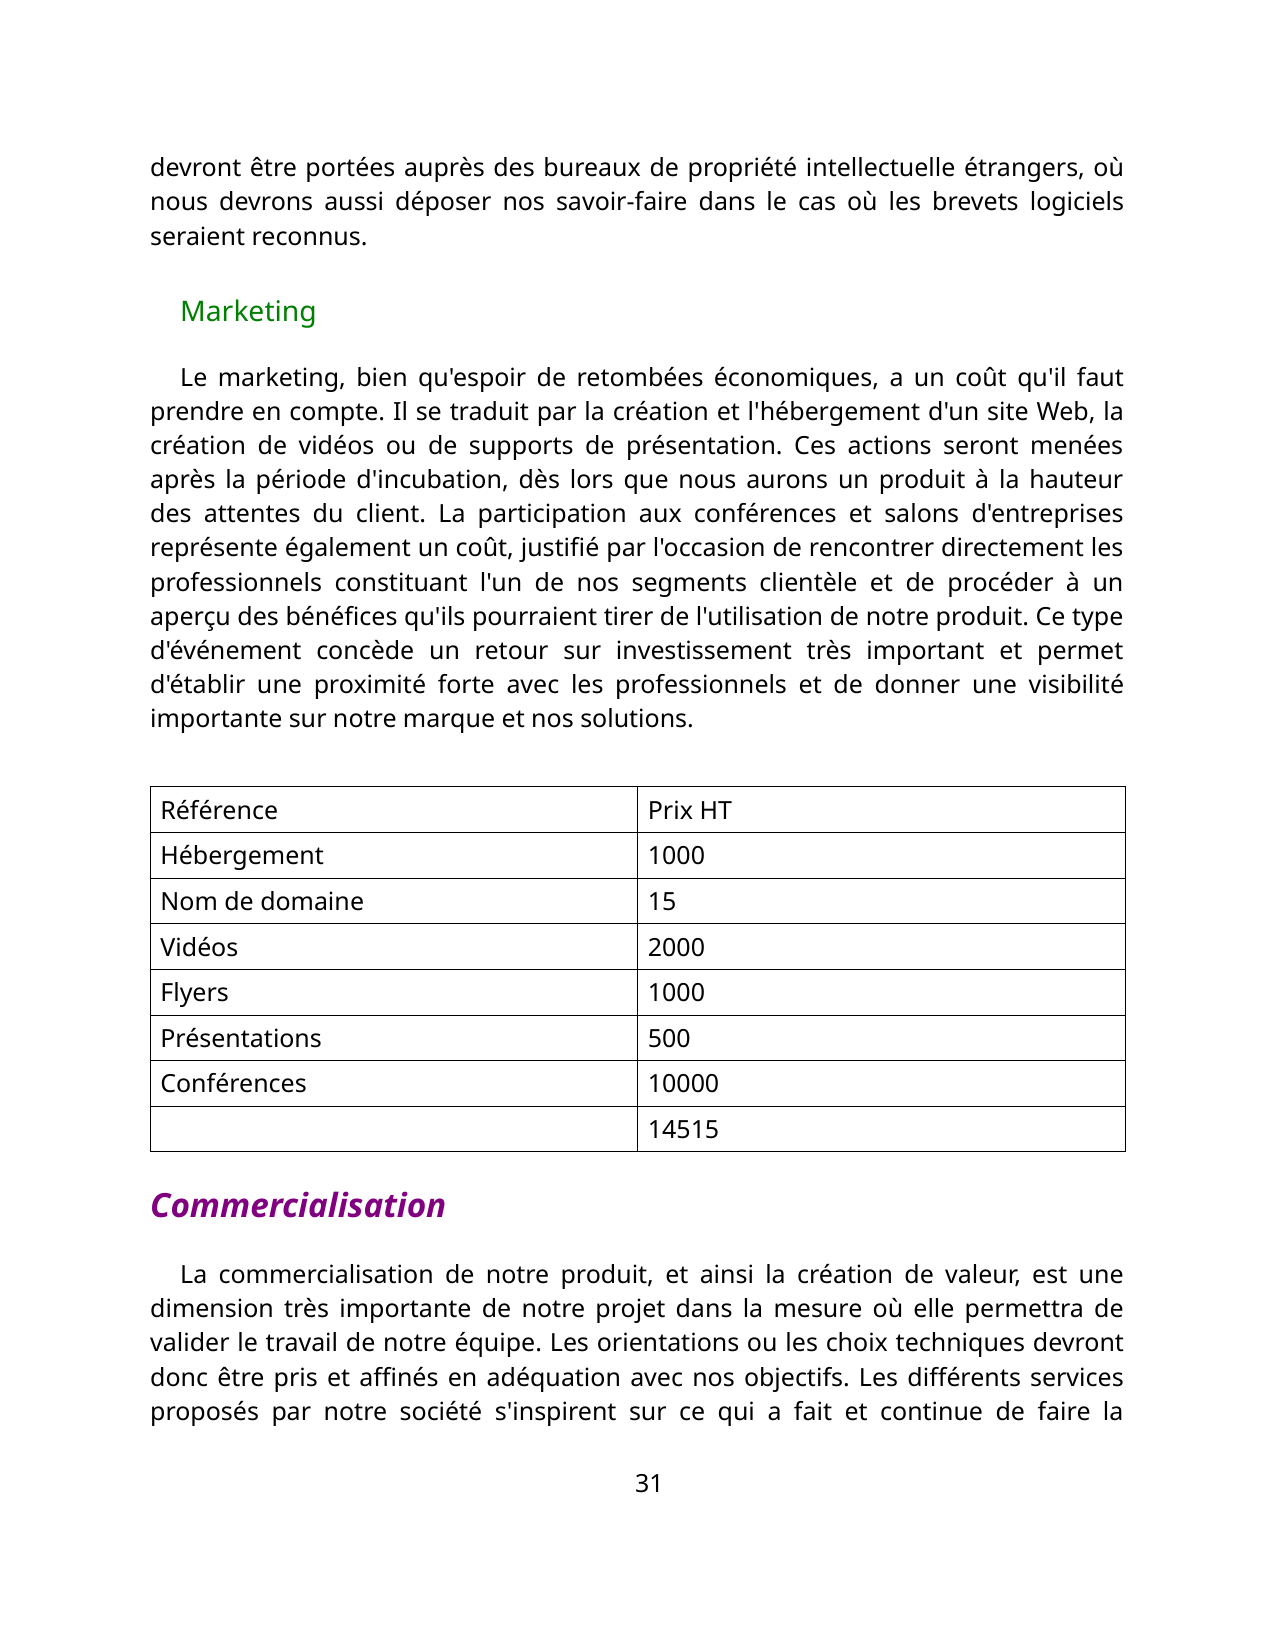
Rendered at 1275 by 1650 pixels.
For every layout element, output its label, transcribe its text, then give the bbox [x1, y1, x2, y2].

table_cell Hébergement [151, 833, 637, 878]
table_cell 10000 [638, 1061, 1125, 1106]
table_cell 15 [638, 879, 1125, 923]
table_cell 1000 [638, 970, 1125, 1014]
table_cell Vidéos [151, 924, 637, 969]
table_cell Nom de domaine [151, 879, 637, 923]
text devront être portées auprès des bureaux de propriété intellectuelle étrangers, où nous devrons aussi déposer nos savoir-faire dans le cas où les brevets logiciels seraient reconnus. [150, 150, 1125, 252]
table_cell 2000 [638, 924, 1125, 969]
text Le marketing, bien qu'espoir de retombées économiques, a un coût qu'il faut prendre en compte. Il se traduit par la création et l'hébergement d'un site Web, la création de vidéos ou de supports de présentation. Ces actions seront menées après la période d'incubation, dès lors que nous aurons un produit à la hauteur des attentes du client. La participation aux conférences et salons d'entreprises représente également un coût, justifié par l'occasion de rencontrer directement les professionnels constituant l'un de nos segments clientèle et de procéder à un aperçu des bénéfices qu'ils pourraient tirer de l'utilisation de notre produit. Ce type d'événement concède un retour sur investissement très important et permet d'établir une proximité forte avec les professionnels et de donner une visibilité importante sur notre marque et nos solutions. [150, 360, 1125, 734]
table_cell Présentations [151, 1016, 637, 1060]
table_header Référence [151, 787, 637, 832]
table_cell Conférences [151, 1061, 637, 1106]
text La commercialisation de notre produit, et ainsi la création de valeur, est une dimension très importante de notre projet dans la mesure où elle permettra de valider le travail de notre équipe. Les orientations ou les choix techniques devront donc être pris et affinés en adéquation avec nos objectifs. Les différents services proposés par notre société s'inspirent sur ce qui a fait et continue de faire la [150, 1257, 1125, 1427]
table_cell 1000 [638, 833, 1125, 878]
table_cell Flyers [151, 970, 637, 1014]
table_cell 500 [638, 1016, 1125, 1060]
subtitle Commercialisation [150, 1182, 1125, 1227]
table_header Prix HT [638, 787, 1125, 832]
subtitle Marketing [150, 291, 1125, 330]
table_cell [151, 1107, 637, 1151]
table_cell 14515 [638, 1107, 1125, 1151]
